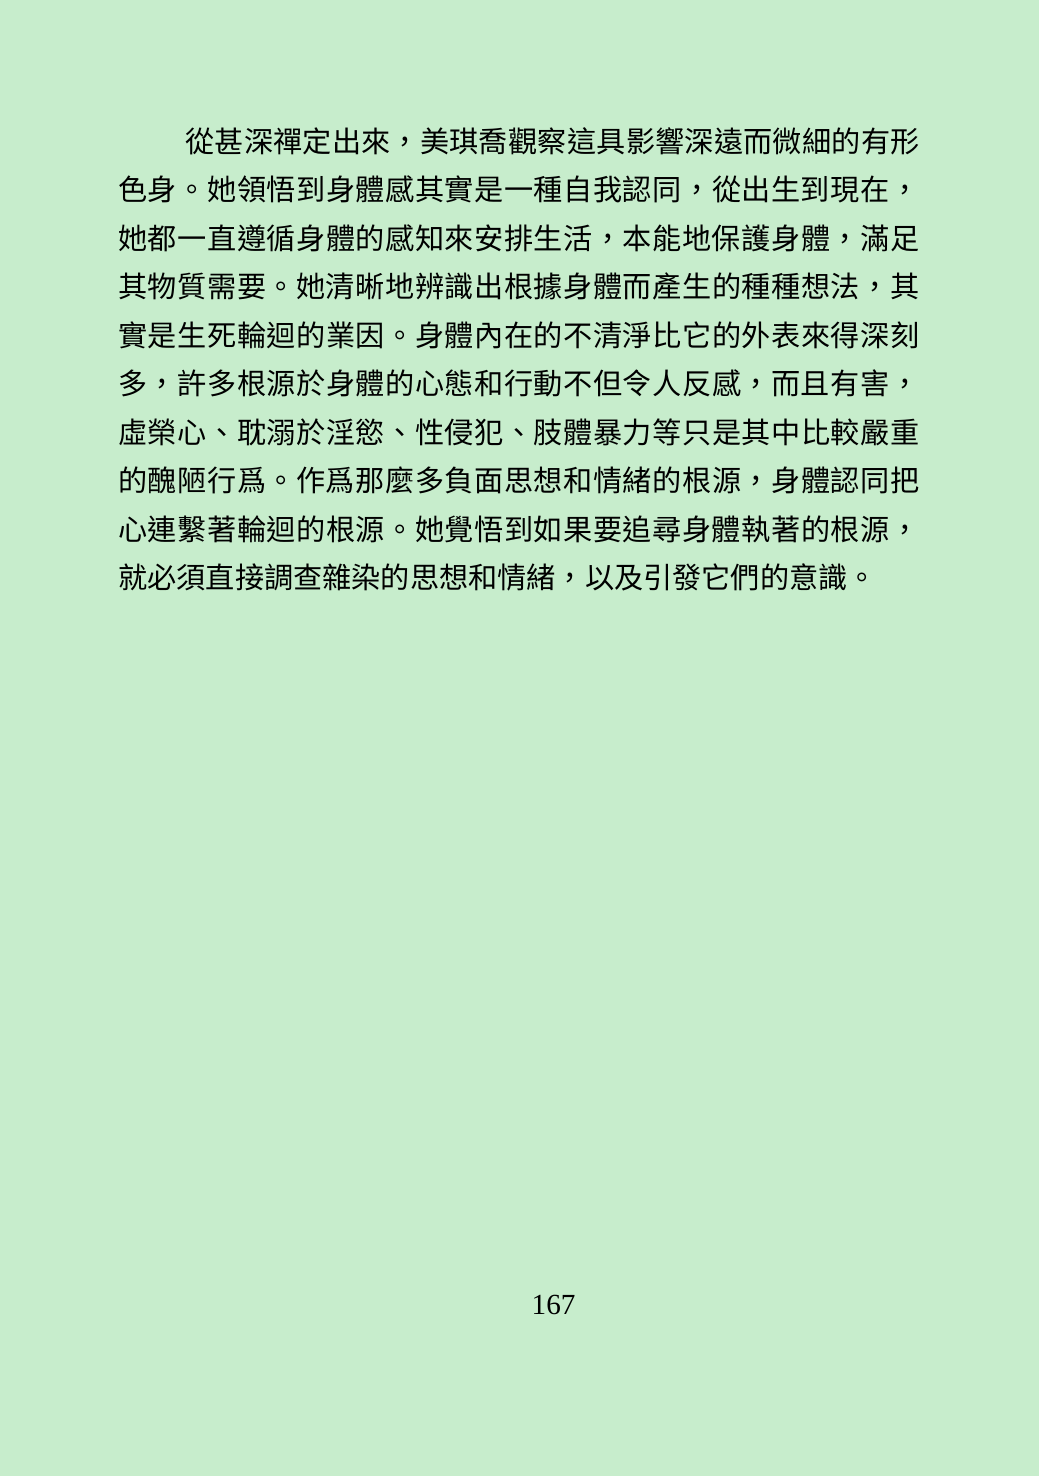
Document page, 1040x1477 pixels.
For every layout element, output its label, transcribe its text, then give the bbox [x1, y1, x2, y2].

text 從甚深禪定出來，美琪喬觀察這具影響深遠而微細的有形色身。她領悟到身體感其實是一種自我認同，從出生到現在，她都一直遵循身體的感知來安排生活，本能地保護身體，滿足其物質需要。她清晰地辨識出根據身體而產生的種種想法，其實是生死輪迴的業因。身體內在的不清淨比它的外表來得深刻多，許多根源於身體的心態和行動不但令人反感，而且有害，虛榮心、耽溺於淫慾、性侵犯、肢體暴力等只是其中比較嚴重的醜陋行爲。作爲那麼多負面思想和情緒的根源，身體認同把心連繫著輪迴的根源。她覺悟到如果要追尋身體執著的根源，就必須直接調查雜染的思想和情緒，以及引發它們的意識。 [118, 118, 921, 597]
